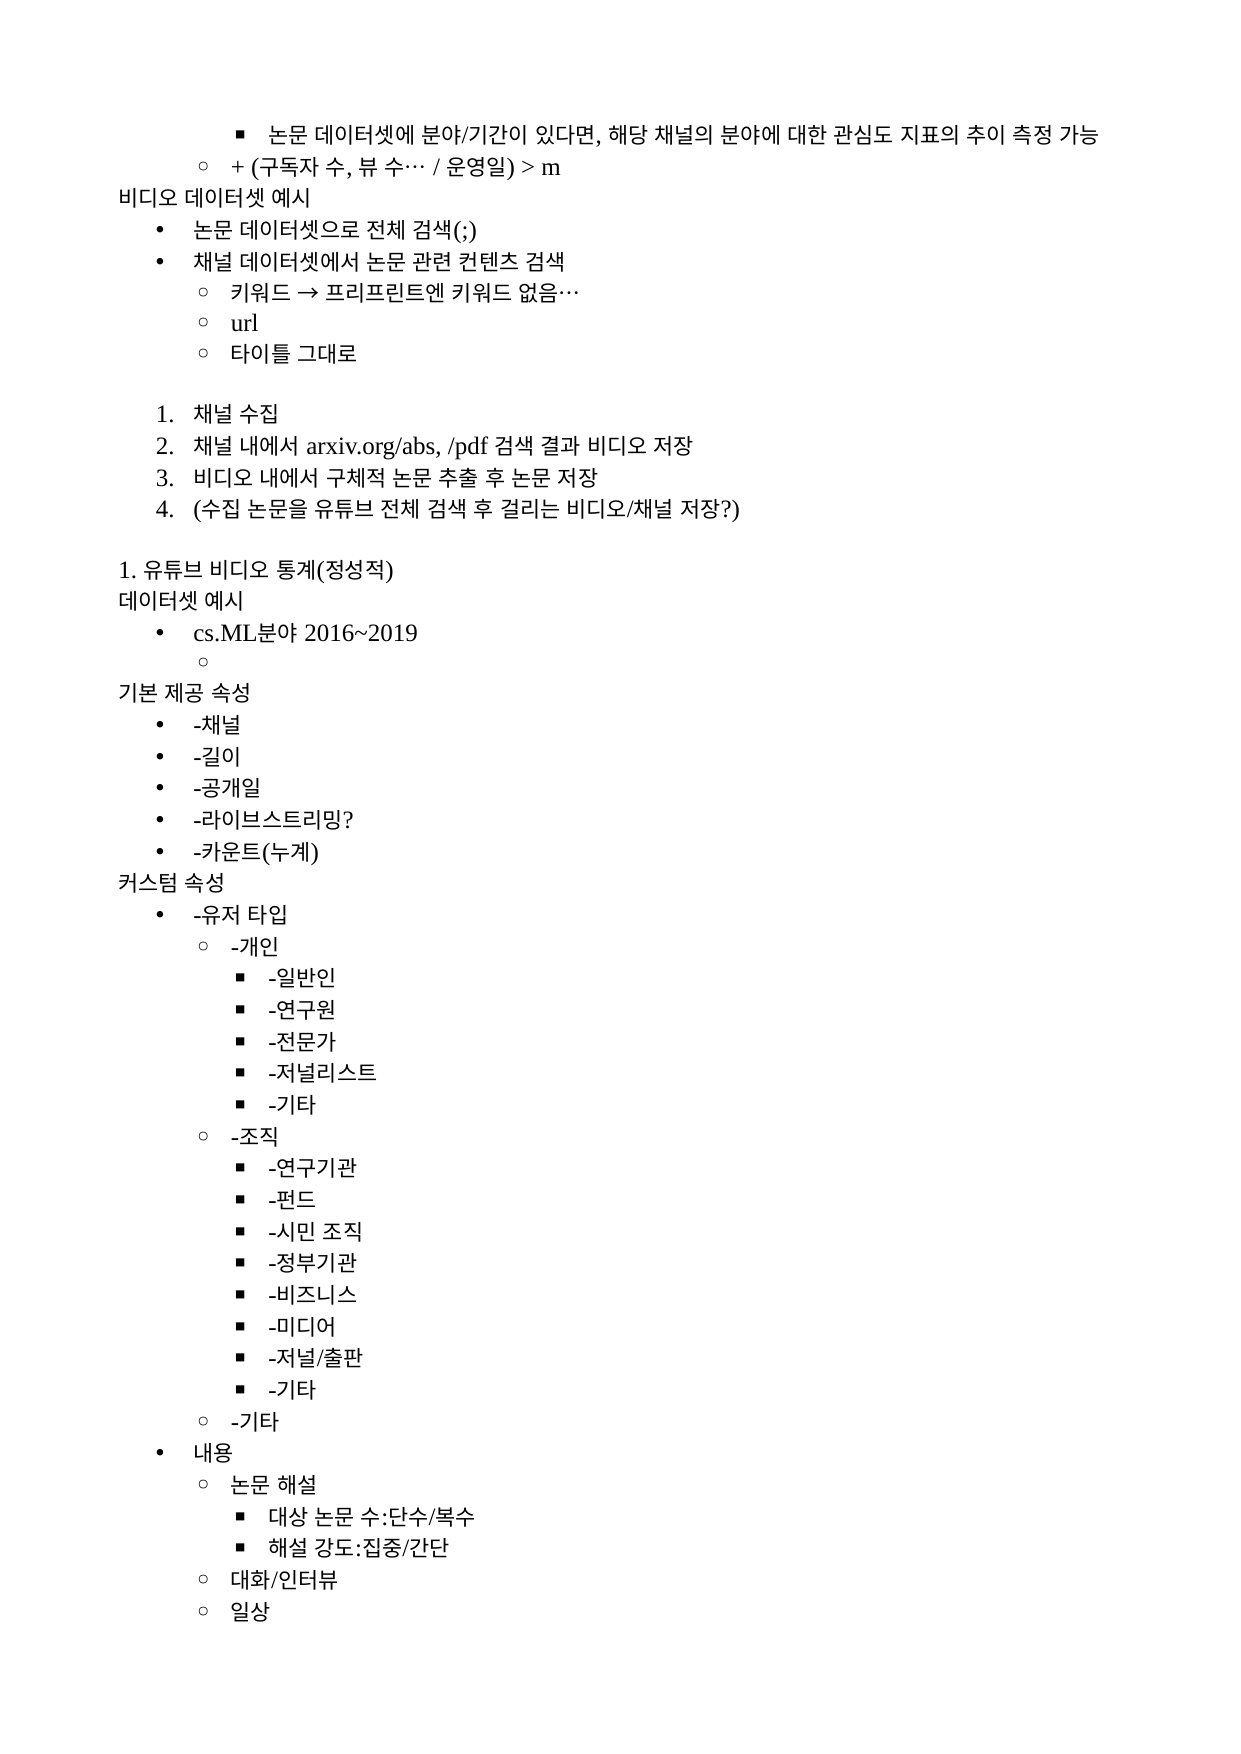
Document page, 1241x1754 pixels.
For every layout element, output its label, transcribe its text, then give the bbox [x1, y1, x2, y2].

list 채널 데이터셋에서 논문 관련 컨텐츠 검색 [156, 245, 1122, 276]
list -저널/출판 [231, 1341, 1122, 1373]
list 논문 데이터셋에 분야/기간이 있다면, 해당 채널의 분야에 대한 관심도 지표의 추이 측정 가능 [231, 118, 1122, 150]
list cs.ML분야 2016~2019 [156, 616, 1122, 648]
list -기타 [193, 1405, 1122, 1436]
list -공개일 [156, 771, 1122, 803]
list 비디오 내에서 구체적 논문 추출 후 논문 저장 [156, 461, 1122, 492]
list -개인 [193, 930, 1122, 961]
text 기본 제공 속성 [118, 676, 1122, 708]
list 대화/인터뷰 [193, 1563, 1122, 1595]
list -길이 [156, 740, 1122, 771]
list -기타 [231, 1373, 1122, 1405]
list -연구원 [231, 993, 1122, 1025]
list -카운트(누계) [156, 835, 1122, 866]
list -라이브스트리밍? [156, 803, 1122, 835]
list 채널 내에서 arxiv.org/abs, /pdf 검색 결과 비디오 저장 [156, 429, 1122, 461]
list 논문 해설 [193, 1468, 1122, 1500]
list 채널 수집 [156, 397, 1122, 429]
text 1. 유튜브 비디오 통계(정성적) [118, 553, 1122, 584]
list -시민 조직 [231, 1215, 1122, 1246]
list 대상 논문 수:단수/복수 [231, 1500, 1122, 1531]
list 내용 [156, 1436, 1122, 1468]
list -저널리스트 [231, 1056, 1122, 1088]
list (수집 논문을 유튜브 전체 검색 후 걸리는 비디오/채널 저장?) [156, 492, 1122, 524]
list -비즈니스 [231, 1278, 1122, 1310]
list 해설 강도:집중/간단 [231, 1531, 1122, 1563]
list -미디어 [231, 1310, 1122, 1341]
list -펀드 [231, 1183, 1122, 1215]
list -일반인 [231, 961, 1122, 993]
list 키워드 → 프리프린트엔 키워드 없음… [193, 276, 1122, 308]
list 타이틀 그대로 [193, 337, 1122, 368]
list -전문가 [231, 1025, 1122, 1056]
list 논문 데이터셋으로 전체 검색(;) [156, 213, 1122, 245]
list url [193, 308, 1122, 337]
list -정부기관 [231, 1246, 1122, 1278]
text 비디오 데이터셋 예시 [118, 181, 1122, 213]
text 커스텀 속성 [118, 866, 1122, 898]
text 데이터셋 예시 [118, 584, 1122, 616]
list + (구독자 수, 뷰 수… / 운영일) > m [193, 150, 1122, 181]
list -유저 타입 [156, 898, 1122, 930]
list -연구기관 [231, 1151, 1122, 1183]
list -조직 [193, 1120, 1122, 1151]
list -기타 [231, 1088, 1122, 1120]
list -채널 [156, 708, 1122, 740]
list 일상 [193, 1595, 1122, 1626]
